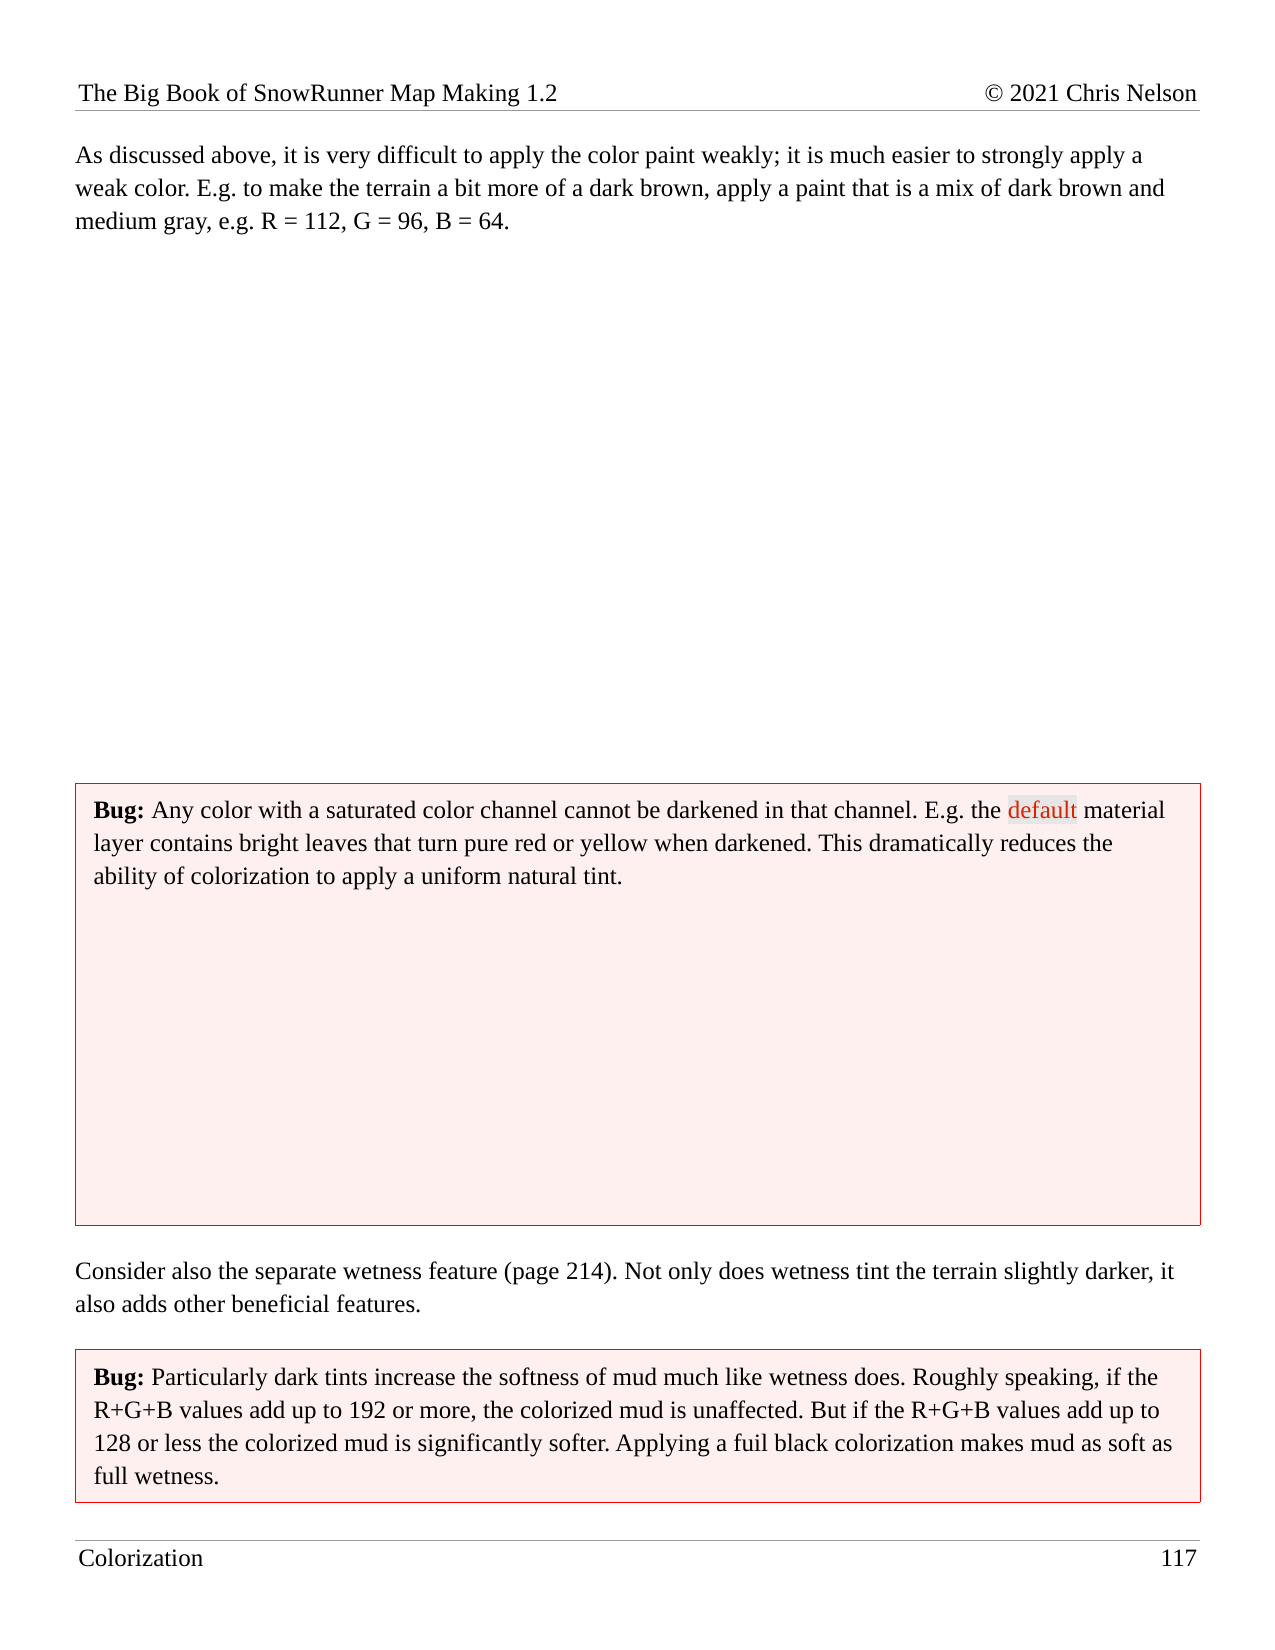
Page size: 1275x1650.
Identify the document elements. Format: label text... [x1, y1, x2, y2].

list Any color with a saturated color channel cannot be darkened in that channel. E.g. the default material layer contains bright leaves that turn pure red or yellow when darkened. This dramatically reduces the ability of colorization to apply a uniform natural tint. [76, 784, 1200, 890]
text As discussed above, it is very difficult to apply the color paint weakly; it is much easier to strongly apply a weak color. E.g. to make the terrain a bit more of a dark brown, apply a paint that is a mix of dark brown and medium gray, e.g. R = 112, G = 96, B = 64. [75, 140, 1200, 235]
text Consider also the separate wetness feature (page 214). Not only does wetness tint the terrain slightly darker, it also adds other beneficial features. [75, 1256, 1200, 1318]
list Particularly dark tints increase the softness of mud much like wetness does. Roughly speaking, if the R+G+B values add up to 192 or more, the colorized mud is unaffected. But if the R+G+B values add up to 128 or less the colorized mud is significantly softer. Applying a fuil black colorization makes mud as soft as full wetness. [76, 1350, 1200, 1502]
